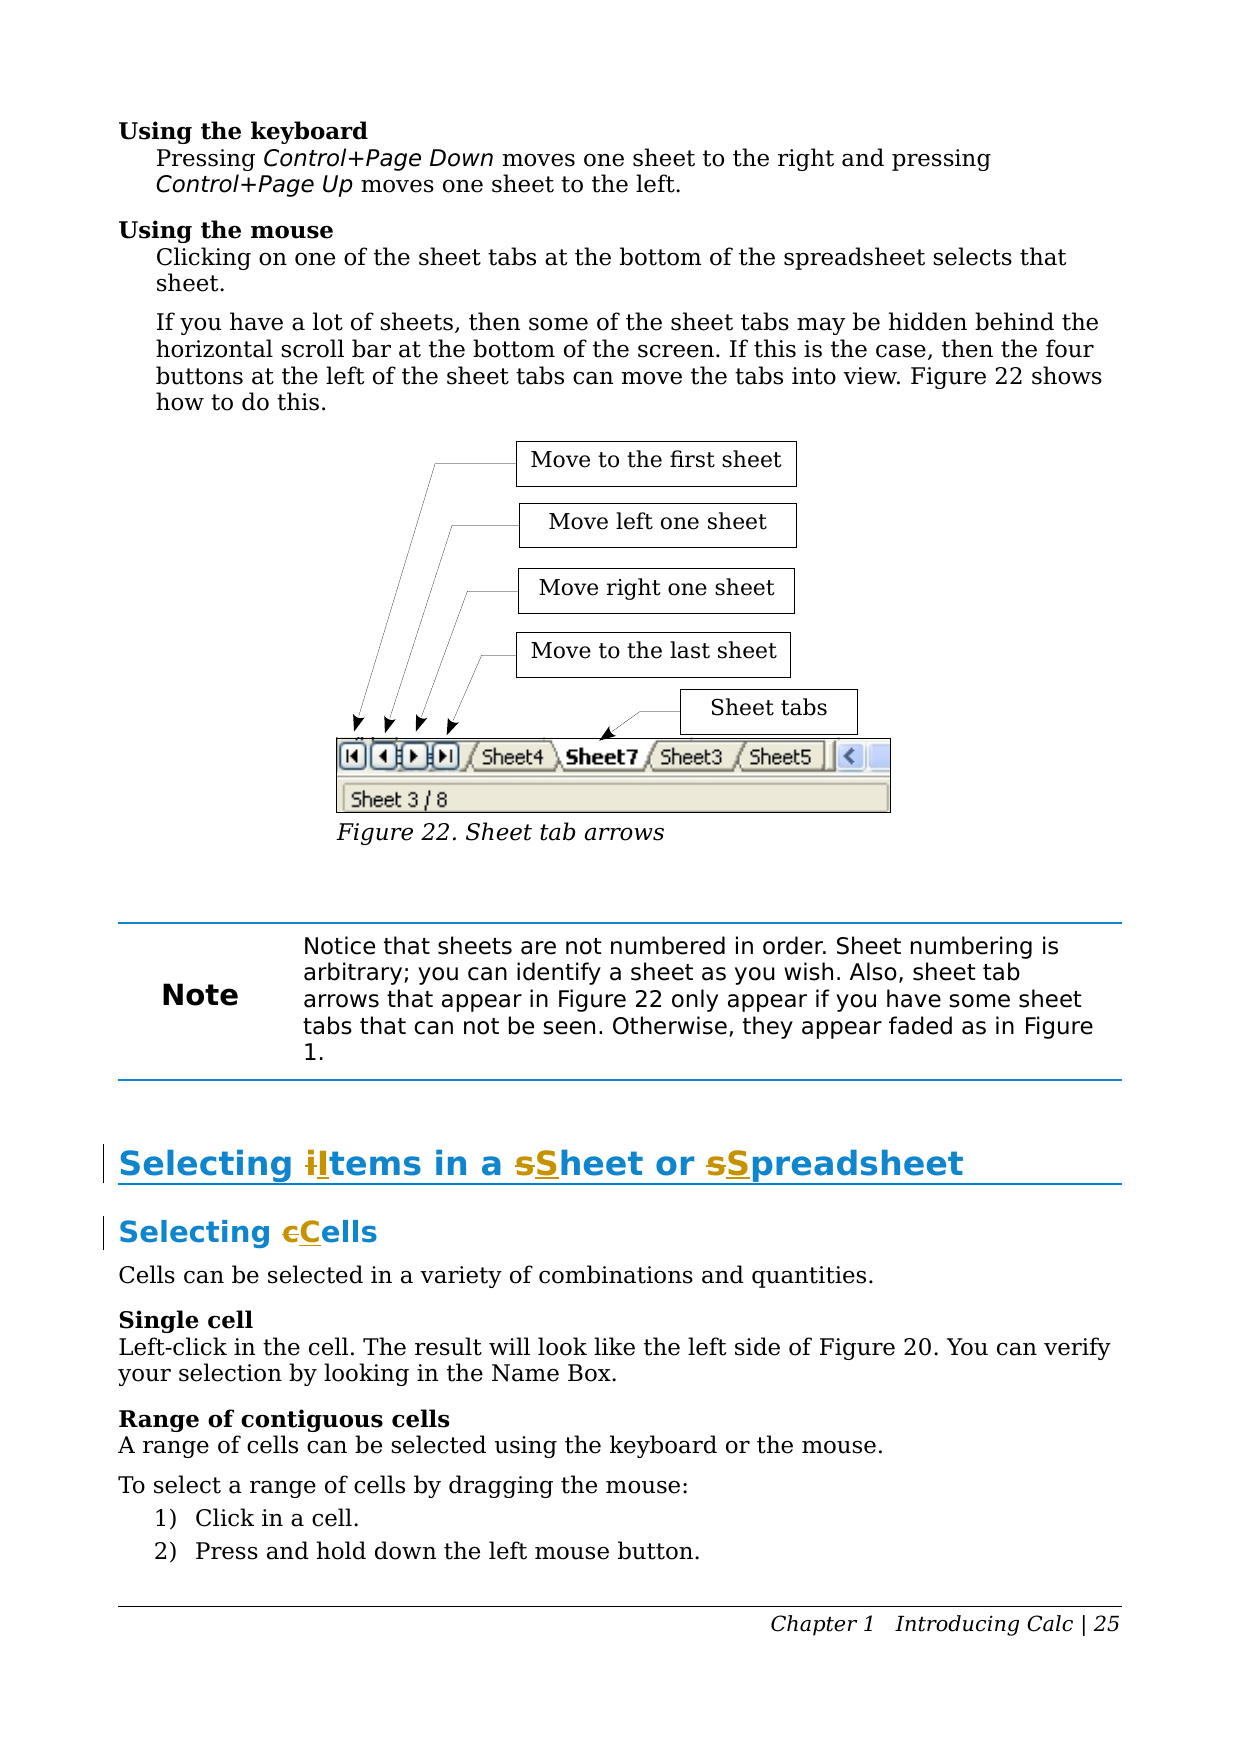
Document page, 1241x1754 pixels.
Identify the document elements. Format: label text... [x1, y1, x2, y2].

text Range of contiguous cells [118, 1406, 1122, 1433]
list Press and hold down the left mouse button. [177, 1538, 1122, 1564]
picture [337, 739, 890, 812]
table_header Notice that sheets are not numbered in order. Sheet numbering is arbitrary; you can identify a sheet as you wish. Also, sheet tab arrows that appear in Figure 22 only appear if you have some sheet tabs that can not be seen. Otherwise, they appear faded as in Figure 1. [281, 924, 1122, 1079]
text Using the mouse [118, 217, 1122, 244]
text Figure 22. Sheet tab arrows [337, 819, 903, 846]
text A range of cells can be selected using the keyboard or the mouse. [118, 1433, 1122, 1459]
text Clicking on one of the sheet tabs at the bottom of the spreadsheet selects that sheet. [156, 244, 1122, 297]
text Cells can be selected in a variety of combinations and quantities. [118, 1262, 1122, 1289]
table_header Note [118, 924, 281, 1079]
subtitle Selecting Items in a Sheet or Spreadsheet [118, 1144, 1122, 1183]
subtitle Selecting Cells [118, 1216, 1122, 1249]
text Using the keyboard [118, 118, 1122, 145]
list To select a range of cells by dragging the mouse: [118, 1472, 1122, 1498]
text Pressing Control+Page Down moves one sheet to the right and pressing Control+Page Up moves one sheet to the left. [156, 145, 1122, 198]
list Click in a cell. [177, 1505, 1122, 1532]
text Left-click in the cell. The result will look like the left side of Figure 20. You can verify your selection by looking in the Name Box. [118, 1334, 1122, 1387]
text Single cell [118, 1307, 1122, 1334]
text If you have a lot of sheets, then some of the sheet tabs may be hidden behind the horizontal scroll bar at the bottom of the screen. If this is the case, then the four buttons at the left of the sheet tabs can move the tabs into view. Figure 22 shows how to do this. [156, 309, 1122, 416]
